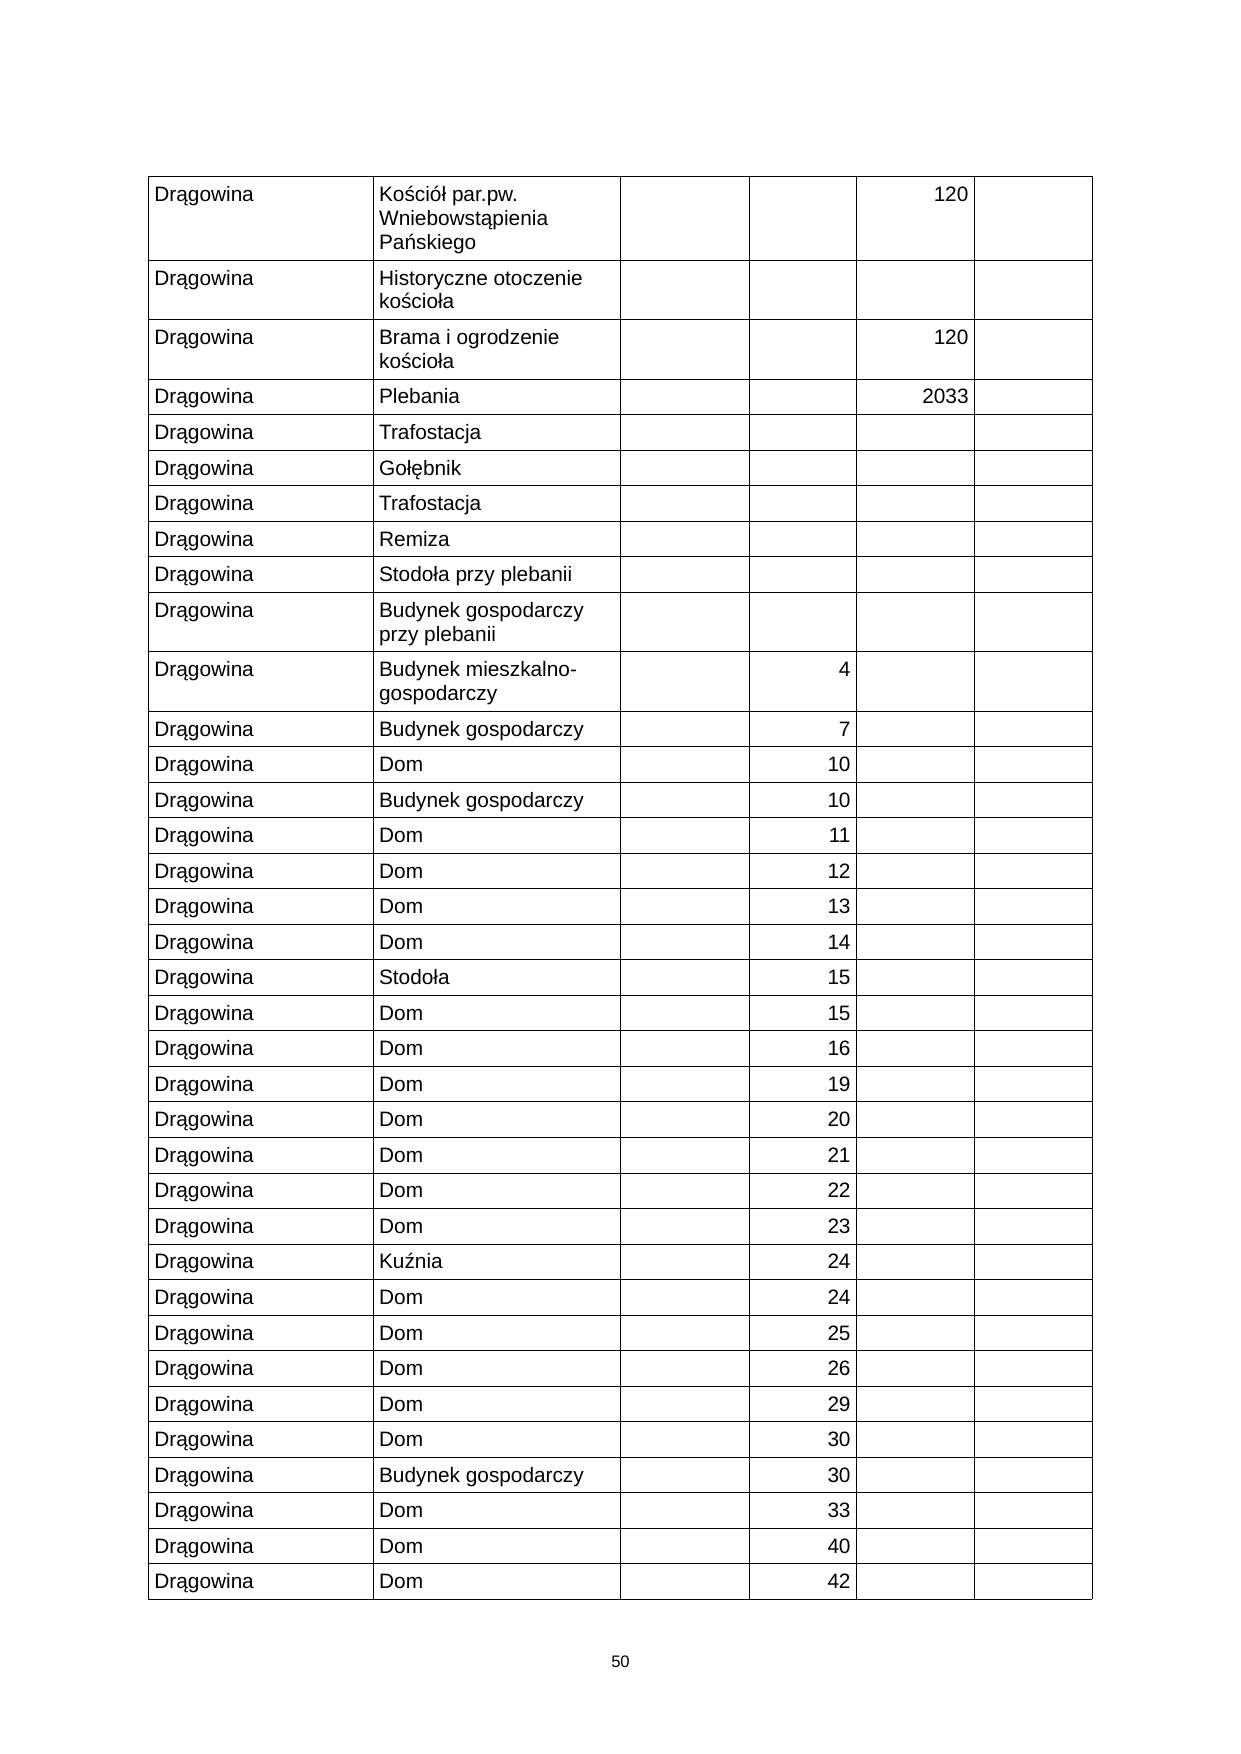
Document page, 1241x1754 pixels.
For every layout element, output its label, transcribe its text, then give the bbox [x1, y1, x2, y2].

table_cell Drągowina [149, 783, 373, 817]
table_cell [857, 1067, 974, 1101]
table_cell [750, 451, 856, 485]
table_cell [621, 1245, 749, 1279]
table_cell [621, 996, 749, 1030]
table_cell [621, 783, 749, 817]
table_cell Stodoła [374, 960, 620, 995]
table_cell Drągowina [149, 1031, 373, 1066]
table_cell Drągowina [149, 1564, 373, 1599]
table_cell Dom [374, 1529, 620, 1563]
table_cell [975, 593, 1092, 651]
table_cell Kuźnia [374, 1245, 620, 1279]
table_cell Drągowina [149, 415, 373, 449]
table_cell [857, 1458, 974, 1492]
table_cell [857, 818, 974, 853]
table_cell Dom [374, 1316, 620, 1350]
table_cell Dom [374, 996, 620, 1030]
table_cell [750, 593, 856, 651]
table_cell [621, 1209, 749, 1243]
table_cell Historyczne otoczenie kościoła [374, 261, 620, 319]
table_cell [975, 996, 1092, 1030]
table_cell 21 [750, 1138, 856, 1172]
table_cell [621, 1387, 749, 1421]
table_cell [975, 1316, 1092, 1350]
table_cell [857, 889, 974, 924]
table_cell [857, 1138, 974, 1172]
table_cell [750, 557, 856, 592]
table_cell [975, 1067, 1092, 1101]
table_cell [975, 1493, 1092, 1528]
table_cell [975, 522, 1092, 556]
table_cell [621, 380, 749, 414]
table_cell [621, 1422, 749, 1457]
table_cell 22 [750, 1174, 856, 1208]
table_cell 12 [750, 854, 856, 888]
table_cell [621, 1351, 749, 1386]
table_cell [750, 486, 856, 521]
table_cell [975, 1280, 1092, 1314]
table_cell [857, 1031, 974, 1066]
table_cell [975, 712, 1092, 746]
table_cell [975, 1031, 1092, 1066]
table_cell [857, 593, 974, 651]
table_cell Drągowina [149, 1493, 373, 1528]
table_cell [857, 1245, 974, 1279]
table_cell [621, 818, 749, 853]
table_cell Drągowina [149, 1422, 373, 1457]
table_cell 29 [750, 1387, 856, 1421]
table_cell [621, 1067, 749, 1101]
table_cell Drągowina [149, 652, 373, 711]
table_cell [975, 960, 1092, 995]
table_cell [975, 889, 1092, 924]
table_cell Dom [374, 925, 620, 959]
table_cell [857, 1351, 974, 1386]
table_cell 10 [750, 783, 856, 817]
table_cell 30 [750, 1422, 856, 1457]
table_cell Drągowina [149, 1316, 373, 1350]
table_cell 40 [750, 1529, 856, 1563]
table_cell [621, 557, 749, 592]
table_cell [975, 1209, 1092, 1243]
table_cell [975, 261, 1092, 319]
table_cell [621, 1493, 749, 1528]
table_cell [621, 1031, 749, 1066]
table_cell [857, 996, 974, 1030]
table_cell 33 [750, 1493, 856, 1528]
table_cell Budynek gospodarczy [374, 783, 620, 817]
table_cell 42 [750, 1564, 856, 1599]
table_cell Dom [374, 1031, 620, 1066]
table_cell Drągowina [149, 1387, 373, 1421]
table_cell [857, 1493, 974, 1528]
table_cell 26 [750, 1351, 856, 1386]
table_cell 10 [750, 747, 856, 782]
table_cell [621, 415, 749, 449]
table_cell [621, 593, 749, 651]
table_cell Dom [374, 1493, 620, 1528]
table_cell [857, 261, 974, 319]
table_cell 13 [750, 889, 856, 924]
table_cell [975, 380, 1092, 414]
table_cell 30 [750, 1458, 856, 1492]
table_cell [975, 1422, 1092, 1457]
table_cell [975, 320, 1092, 378]
table_cell Dom [374, 1067, 620, 1101]
table_cell [621, 1280, 749, 1314]
table_cell Drągowina [149, 1458, 373, 1492]
table_cell [621, 177, 749, 259]
table_cell Dom [374, 1174, 620, 1208]
table_cell [621, 1316, 749, 1350]
table_cell 14 [750, 925, 856, 959]
table_cell Drągowina [149, 960, 373, 995]
table_cell Remiza [374, 522, 620, 556]
table_cell Trafostacja [374, 486, 620, 521]
table_cell Drągowina [149, 1138, 373, 1172]
table_cell 24 [750, 1245, 856, 1279]
table_cell [750, 415, 856, 449]
table_cell [975, 1458, 1092, 1492]
table_cell [975, 1387, 1092, 1421]
table_cell [857, 522, 974, 556]
table_cell [621, 889, 749, 924]
table_cell [975, 415, 1092, 449]
table_cell Drągowina [149, 996, 373, 1030]
table_cell [975, 854, 1092, 888]
table_cell [750, 380, 856, 414]
table_cell [750, 261, 856, 319]
table_cell Drągowina [149, 747, 373, 782]
table_cell [975, 1102, 1092, 1137]
table_cell Trafostacja [374, 415, 620, 449]
table_cell [621, 1564, 749, 1599]
table_cell Plebania [374, 380, 620, 414]
table_cell 11 [750, 818, 856, 853]
table_cell [621, 652, 749, 711]
table_cell 23 [750, 1209, 856, 1243]
table_cell [621, 320, 749, 378]
table_cell Drągowina [149, 925, 373, 959]
table_cell [621, 747, 749, 782]
table_cell Drągowina [149, 1529, 373, 1563]
table_cell 25 [750, 1316, 856, 1350]
table_cell Drągowina [149, 712, 373, 746]
table_cell [975, 557, 1092, 592]
table_cell [857, 1564, 974, 1599]
table_cell [621, 1138, 749, 1172]
table_cell [857, 1529, 974, 1563]
table_cell [975, 1351, 1092, 1386]
table_cell Drągowina [149, 320, 373, 378]
table_cell [750, 320, 856, 378]
table_cell [621, 522, 749, 556]
table_cell [621, 261, 749, 319]
table_cell [621, 960, 749, 995]
table_cell [621, 1102, 749, 1137]
table_cell [975, 1245, 1092, 1279]
table_cell [857, 1316, 974, 1350]
table_cell [975, 747, 1092, 782]
table_cell [857, 712, 974, 746]
table_cell Drągowina [149, 1280, 373, 1314]
table_cell [975, 486, 1092, 521]
table_cell 2033 [857, 380, 974, 414]
table_cell Dom [374, 1422, 620, 1457]
table_cell Dom [374, 854, 620, 888]
table_cell [857, 652, 974, 711]
table_cell [975, 783, 1092, 817]
table_cell [621, 1174, 749, 1208]
table_cell [857, 960, 974, 995]
table_cell Dom [374, 1564, 620, 1599]
table_cell Drągowina [149, 1351, 373, 1386]
table_cell [857, 1280, 974, 1314]
table_cell Dom [374, 1138, 620, 1172]
table_cell Dom [374, 1102, 620, 1137]
table_cell Drągowina [149, 557, 373, 592]
table_cell [975, 1564, 1092, 1599]
table_cell [857, 486, 974, 521]
table_cell Drągowina [149, 1174, 373, 1208]
table_cell Budynek gospodarczy przy plebanii [374, 593, 620, 651]
table_cell Dom [374, 747, 620, 782]
table_cell Dom [374, 1387, 620, 1421]
table_cell 16 [750, 1031, 856, 1066]
table_cell Drągowina [149, 1102, 373, 1137]
table_cell Budynek gospodarczy [374, 712, 620, 746]
table_cell Dom [374, 889, 620, 924]
table_cell 120 [857, 320, 974, 378]
table_cell 7 [750, 712, 856, 746]
table_cell Drągowina [149, 593, 373, 651]
table_cell Dom [374, 818, 620, 853]
table_cell Drągowina [149, 380, 373, 414]
table_cell [975, 925, 1092, 959]
table_cell [975, 652, 1092, 711]
table_cell [750, 177, 856, 259]
table_cell [857, 747, 974, 782]
table_cell Drągowina [149, 818, 373, 853]
table_cell 15 [750, 960, 856, 995]
table_cell Drągowina [149, 451, 373, 485]
table_cell [975, 451, 1092, 485]
table_cell 15 [750, 996, 856, 1030]
table_cell 120 [857, 177, 974, 259]
table_cell Kościół par.pw. Wniebowstąpienia Pańskiego [374, 177, 620, 259]
table_cell [975, 177, 1092, 259]
table_cell [975, 1174, 1092, 1208]
table_cell [975, 1138, 1092, 1172]
table_cell [857, 557, 974, 592]
table_cell 4 [750, 652, 856, 711]
table_cell 20 [750, 1102, 856, 1137]
table_cell Budynek gospodarczy [374, 1458, 620, 1492]
table_cell [621, 486, 749, 521]
table_cell Brama i ogrodzenie kościoła [374, 320, 620, 378]
table_cell Drągowina [149, 1209, 373, 1243]
table_cell 24 [750, 1280, 856, 1314]
table_cell [857, 783, 974, 817]
table_cell [857, 1209, 974, 1243]
table_cell Drągowina [149, 1067, 373, 1101]
table_cell Drągowina [149, 486, 373, 521]
table_cell Drągowina [149, 261, 373, 319]
table_cell [857, 1422, 974, 1457]
table_cell [750, 522, 856, 556]
table_cell [857, 1102, 974, 1137]
table_cell [975, 1529, 1092, 1563]
table_cell Drągowina [149, 854, 373, 888]
table_cell Stodoła przy plebanii [374, 557, 620, 592]
table_cell [975, 818, 1092, 853]
table_cell [621, 925, 749, 959]
table_cell [857, 925, 974, 959]
table_cell [857, 1174, 974, 1208]
table_cell Dom [374, 1209, 620, 1243]
table_cell Budynek mieszkalno-gospodarczy [374, 652, 620, 711]
table_cell [621, 854, 749, 888]
table_cell [857, 854, 974, 888]
table_cell [857, 415, 974, 449]
table_cell Drągowina [149, 522, 373, 556]
table_cell [621, 451, 749, 485]
table_cell [857, 1387, 974, 1421]
table_cell Dom [374, 1351, 620, 1386]
table_cell Drągowina [149, 177, 373, 259]
table_cell [621, 712, 749, 746]
table_cell 19 [750, 1067, 856, 1101]
table_cell [621, 1458, 749, 1492]
table_cell [621, 1529, 749, 1563]
table_cell Dom [374, 1280, 620, 1314]
table_cell Drągowina [149, 889, 373, 924]
table_cell [857, 451, 974, 485]
table_cell Drągowina [149, 1245, 373, 1279]
table_cell Gołębnik [374, 451, 620, 485]
